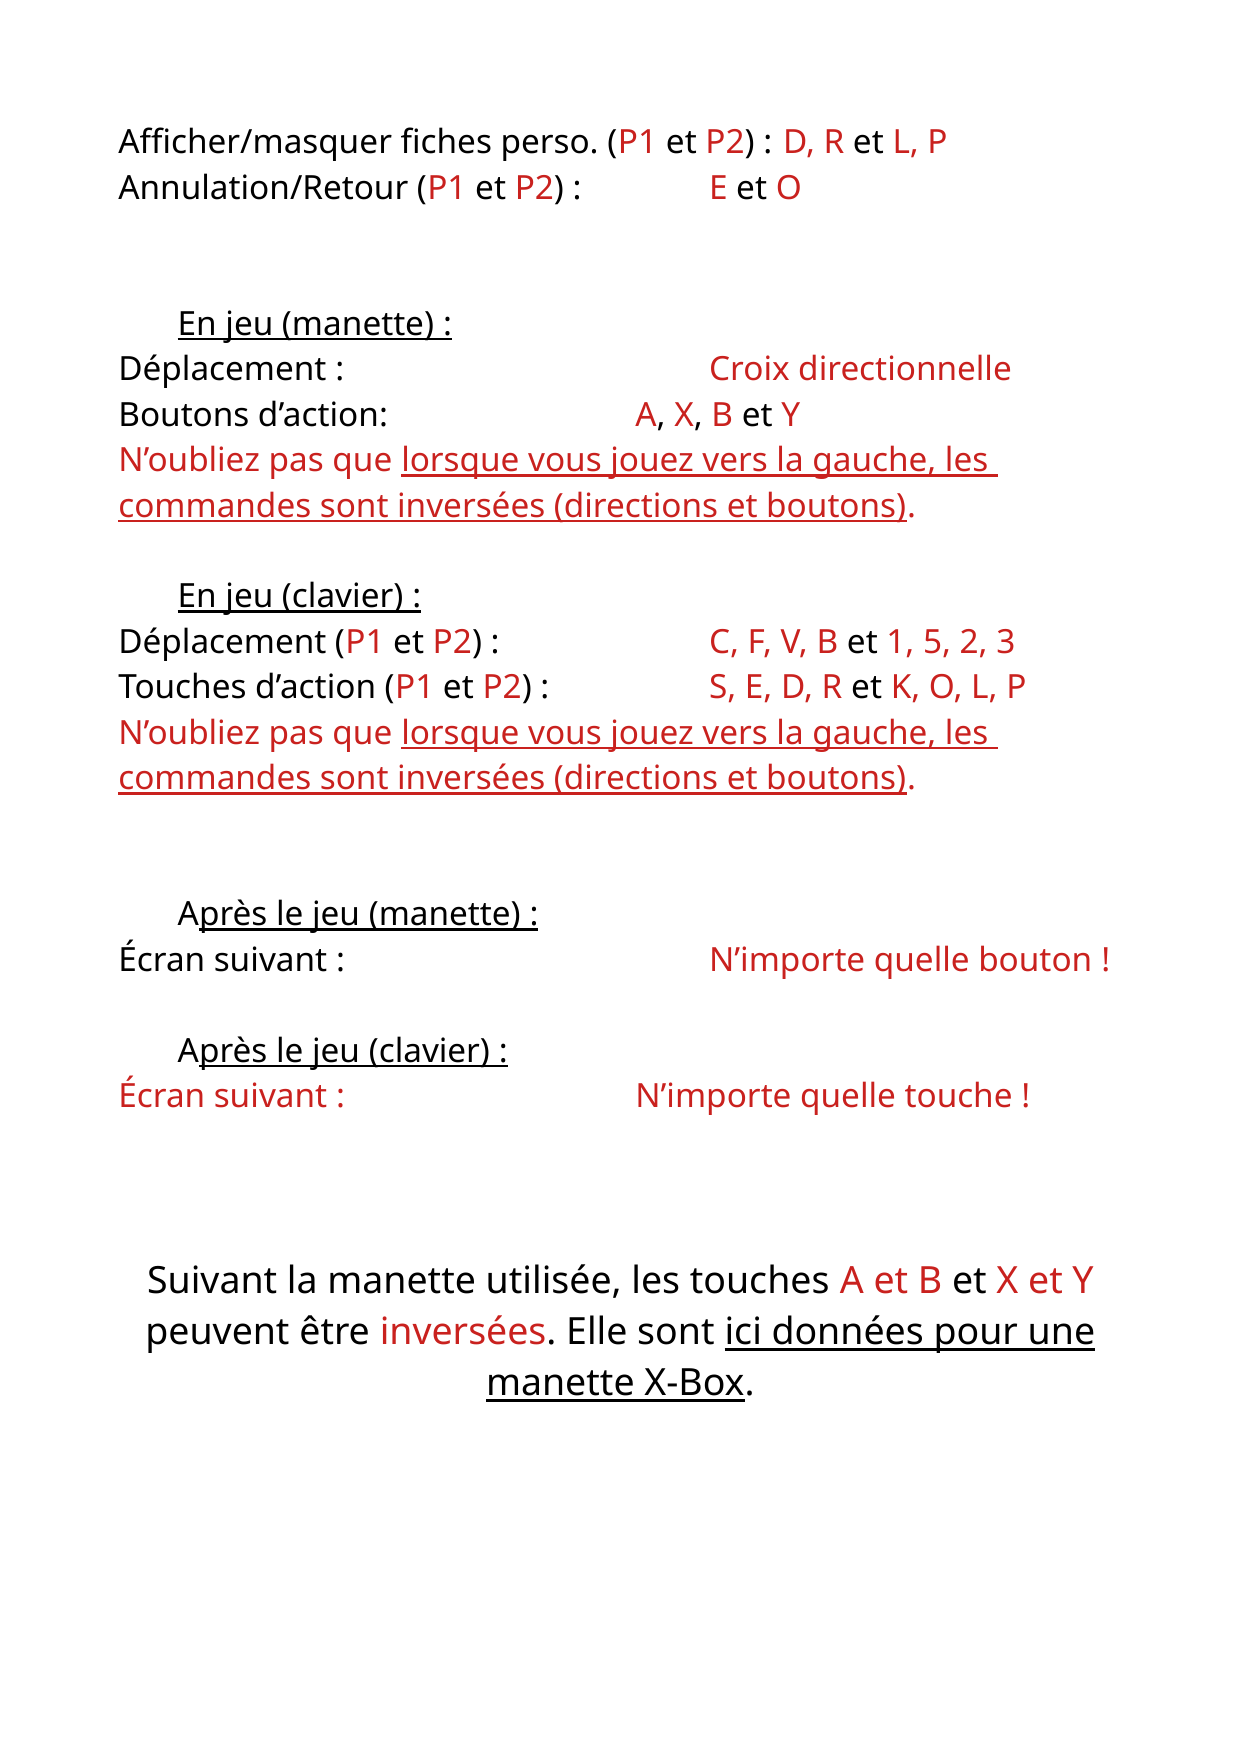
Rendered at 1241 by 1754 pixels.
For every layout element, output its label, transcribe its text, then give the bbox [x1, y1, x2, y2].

text Après le jeu (clavier) : [118, 1026, 1122, 1072]
text Suivant la manette utilisée, les touches A et B et X et Y peuvent être inversées. Elle sont ici données pour une manette X-Box. [118, 1253, 1122, 1407]
text En jeu (manette) : [118, 300, 1122, 345]
text En jeu (clavier) : [118, 572, 1122, 618]
text Afficher/masquer fiches perso. (P1 et P2) : D, R et L, P [118, 118, 1122, 163]
text Écran suivant : N’importe quelle touche ! [118, 1072, 1122, 1117]
text Touches d’action (P1 et P2) : S, E, D, R et K, O, L, P [118, 663, 1122, 708]
text Après le jeu (manette) : [118, 890, 1122, 936]
text N’oubliez pas que lorsque vous jouez vers la gauche, les commandes sont inversées (directions et boutons). [118, 436, 1122, 527]
text Boutons d’action: A, X, B et Y [118, 391, 1122, 436]
text Déplacement : Croix directionnelle [118, 345, 1122, 391]
text Écran suivant : N’importe quelle bouton ! [118, 936, 1122, 981]
text Déplacement (P1 et P2) : C, F, V, B et 1, 5, 2, 3 [118, 618, 1122, 663]
text Annulation/Retour (P1 et P2) : E et O [118, 163, 1122, 209]
text N’oubliez pas que lorsque vous jouez vers la gauche, les commandes sont inversées (directions et boutons). [118, 708, 1122, 799]
